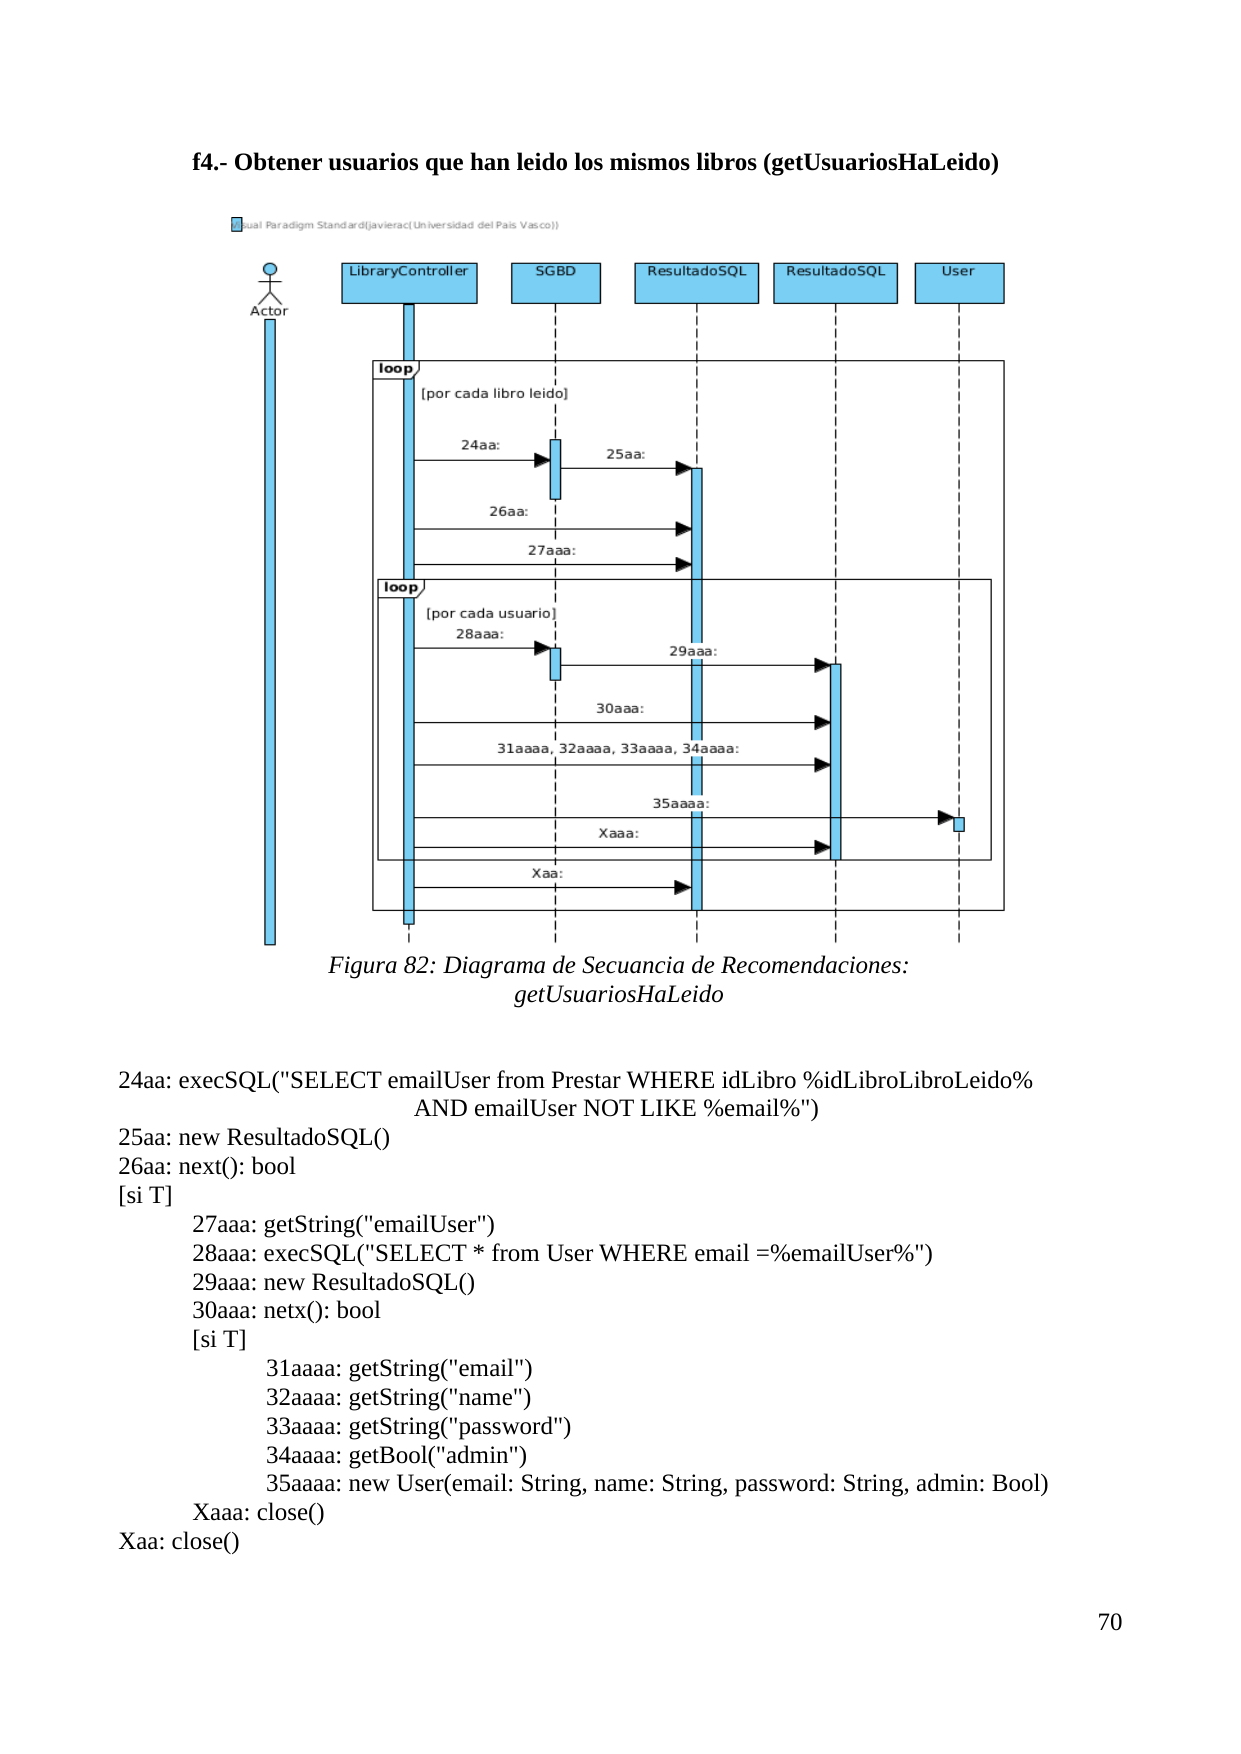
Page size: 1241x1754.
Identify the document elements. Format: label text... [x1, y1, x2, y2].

subtitle 24aa: execSQL("SELECT emailUser from Prestar WHERE idLibro %idLibroLibroLeido% AND emailUser NOT LIKE %email%") [118, 1065, 1122, 1123]
subtitle 32aaaa: getString("name") [118, 1382, 1122, 1411]
subtitle 29aaa: new ResultadoSQL() [118, 1267, 1122, 1296]
subtitle Xaa: close() [118, 1527, 1122, 1555]
subtitle 26aa: next(): bool [118, 1152, 1122, 1180]
subtitle 25aa: new ResultadoSQL() [118, 1123, 1122, 1151]
subtitle [si T] [118, 1325, 1122, 1353]
text Figura 82: Diagrama de Secuancia de Recomendaciones: getUsuariosHaLeido [231, 950, 1009, 1007]
subtitle 30aaa: netx(): bool [118, 1296, 1122, 1324]
subtitle 27aaa: getString("emailUser") [118, 1209, 1122, 1238]
subtitle 28aaa: execSQL("SELECT * from User WHERE email =%emailUser%") [118, 1238, 1122, 1267]
subtitle 31aaaa: getString("email") [118, 1353, 1122, 1382]
picture [231, 217, 1009, 950]
subtitle [si T] [118, 1180, 1122, 1209]
subtitle 35aaaa: new User(email: String, name: String, password: String, admin: Bool) [118, 1469, 1122, 1498]
subtitle f4.- Obtener usuarios que han leido los mismos libros (getUsuariosHaLeido) [118, 147, 1122, 176]
subtitle 33aaaa: getString("password") [118, 1411, 1122, 1440]
subtitle Xaaa: close() [118, 1498, 1122, 1527]
subtitle 34aaaa: getBool("admin") [118, 1440, 1122, 1469]
